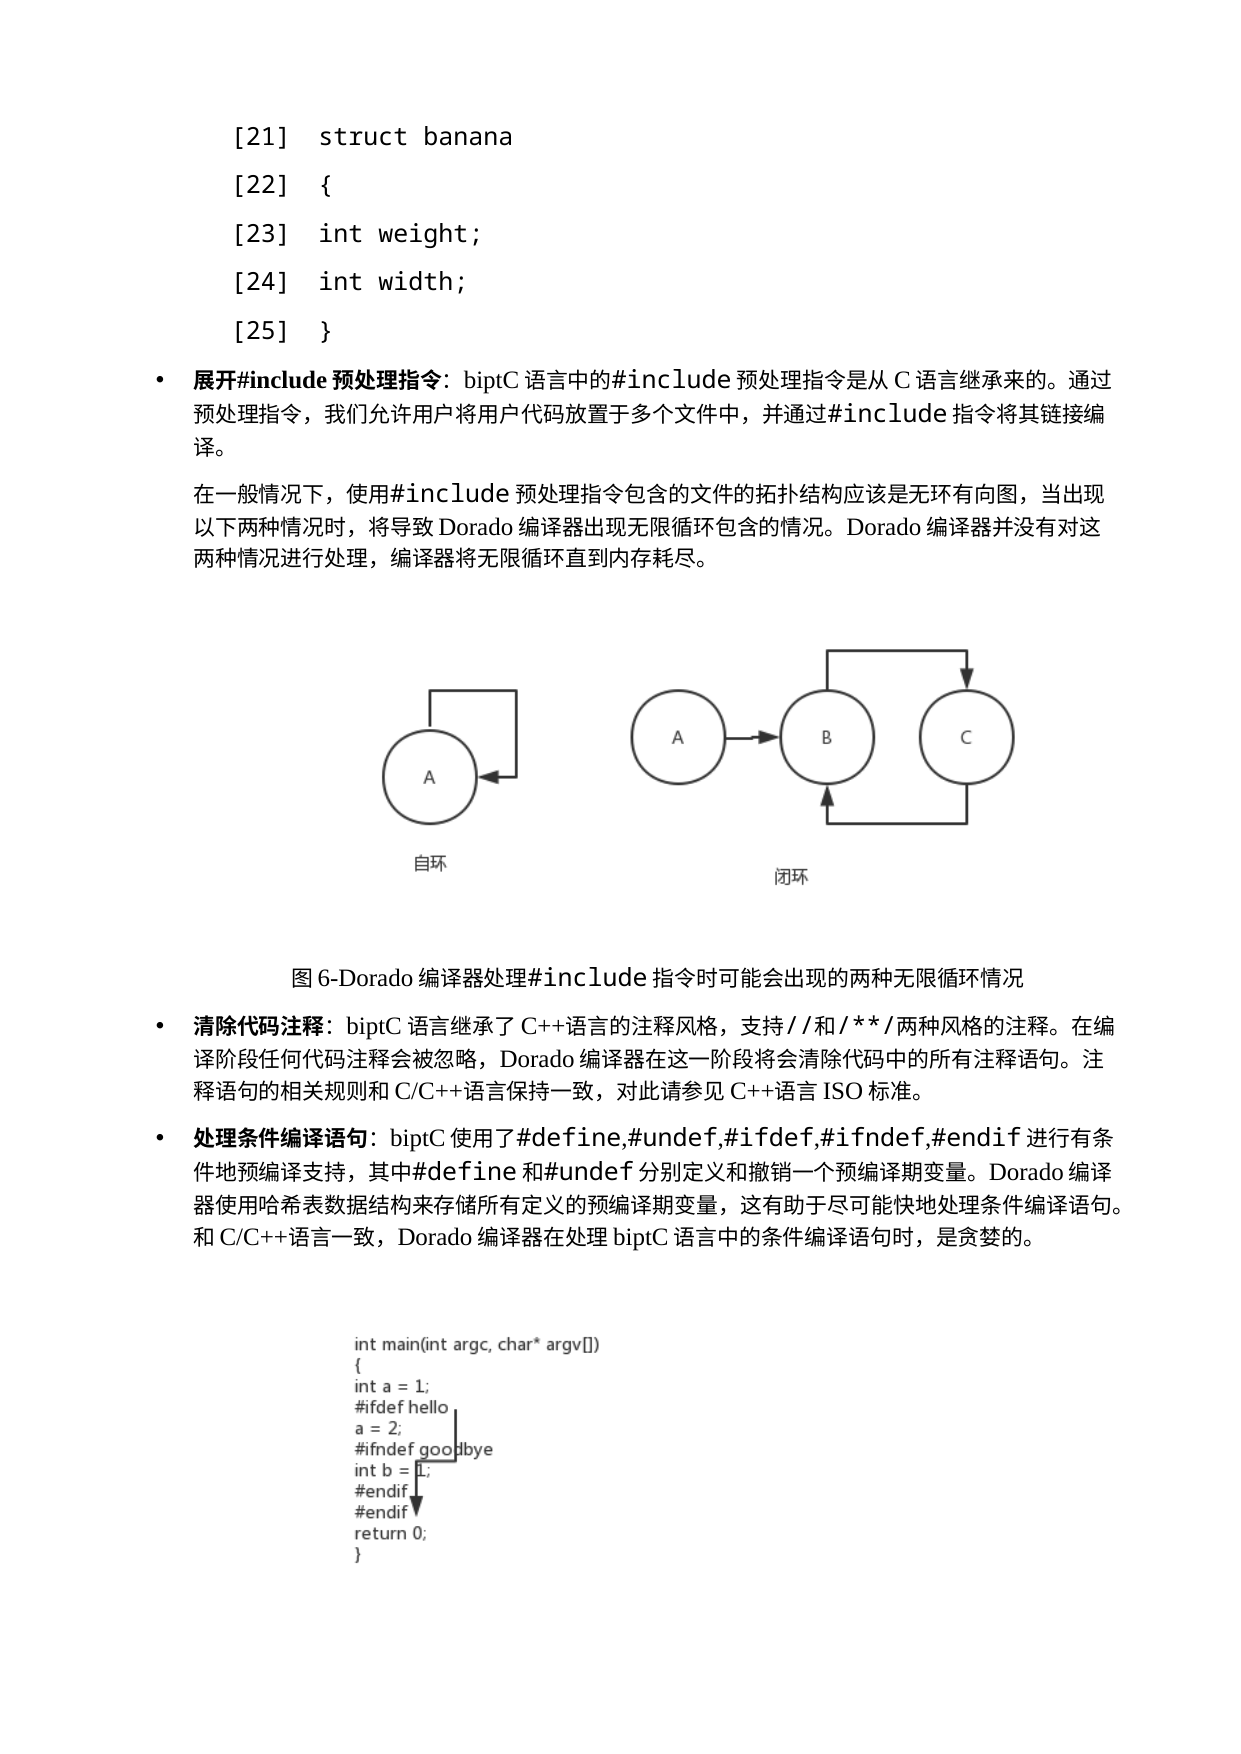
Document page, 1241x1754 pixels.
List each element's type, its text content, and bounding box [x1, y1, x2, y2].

list 处理条件编译语句：biptC使用了#define,#undef,#ifdef,#ifndef,#endif进行有条件地预编译支持，其中#define和#undef分别定义和撤销一个预编译期变量。Dorado编译器使用哈希表数据结构来存储所有定义的预编译期变量，这有助于尽可能快地处理条件编译语句。和C/C++语言一致，Dorado编译器在处理biptC语言中的条件编译语句时，是贪婪的。 [156, 1120, 1122, 1251]
list 清除代码注释：biptC语言继承了C++语言的注释风格，支持//和/**/两种风格的注释。在编译阶段任何代码注释会被忽略，Dorado编译器在这一阶段将会清除代码中的所有注释语句。注释语句的相关规则和C/C++语言保持一致，对此请参见C++语言ISO标准。 [156, 1008, 1122, 1105]
list 图6-Dorado编译器处理#include指令时可能会出现的两种无限循环情况 [156, 959, 1122, 993]
list [24] int width; [193, 264, 1122, 298]
list 展开#include预处理指令：biptC语言中的#include预处理指令是从C语言继承来的。通过预处理指令，我们允许用户将用户代码放置于多个文件中，并通过#include指令将其链接编译。 [156, 361, 1122, 461]
list 在一般情况下，使用#include预处理指令包含的文件的拓扑结构应该是无环有向图，当出现以下两种情况时，将导致Dorado编译器出现无限循环包含的情况。Dorado编译器并没有对这两种情况进行处理，编译器将无限循环直到内存耗尽。 [156, 476, 1122, 573]
list [22] { [193, 167, 1122, 201]
picture [292, 1266, 1023, 1613]
list [25] } [193, 313, 1122, 347]
list [23] int weight; [193, 215, 1122, 249]
list [21] struct banana [193, 118, 1122, 152]
picture [260, 587, 1055, 945]
